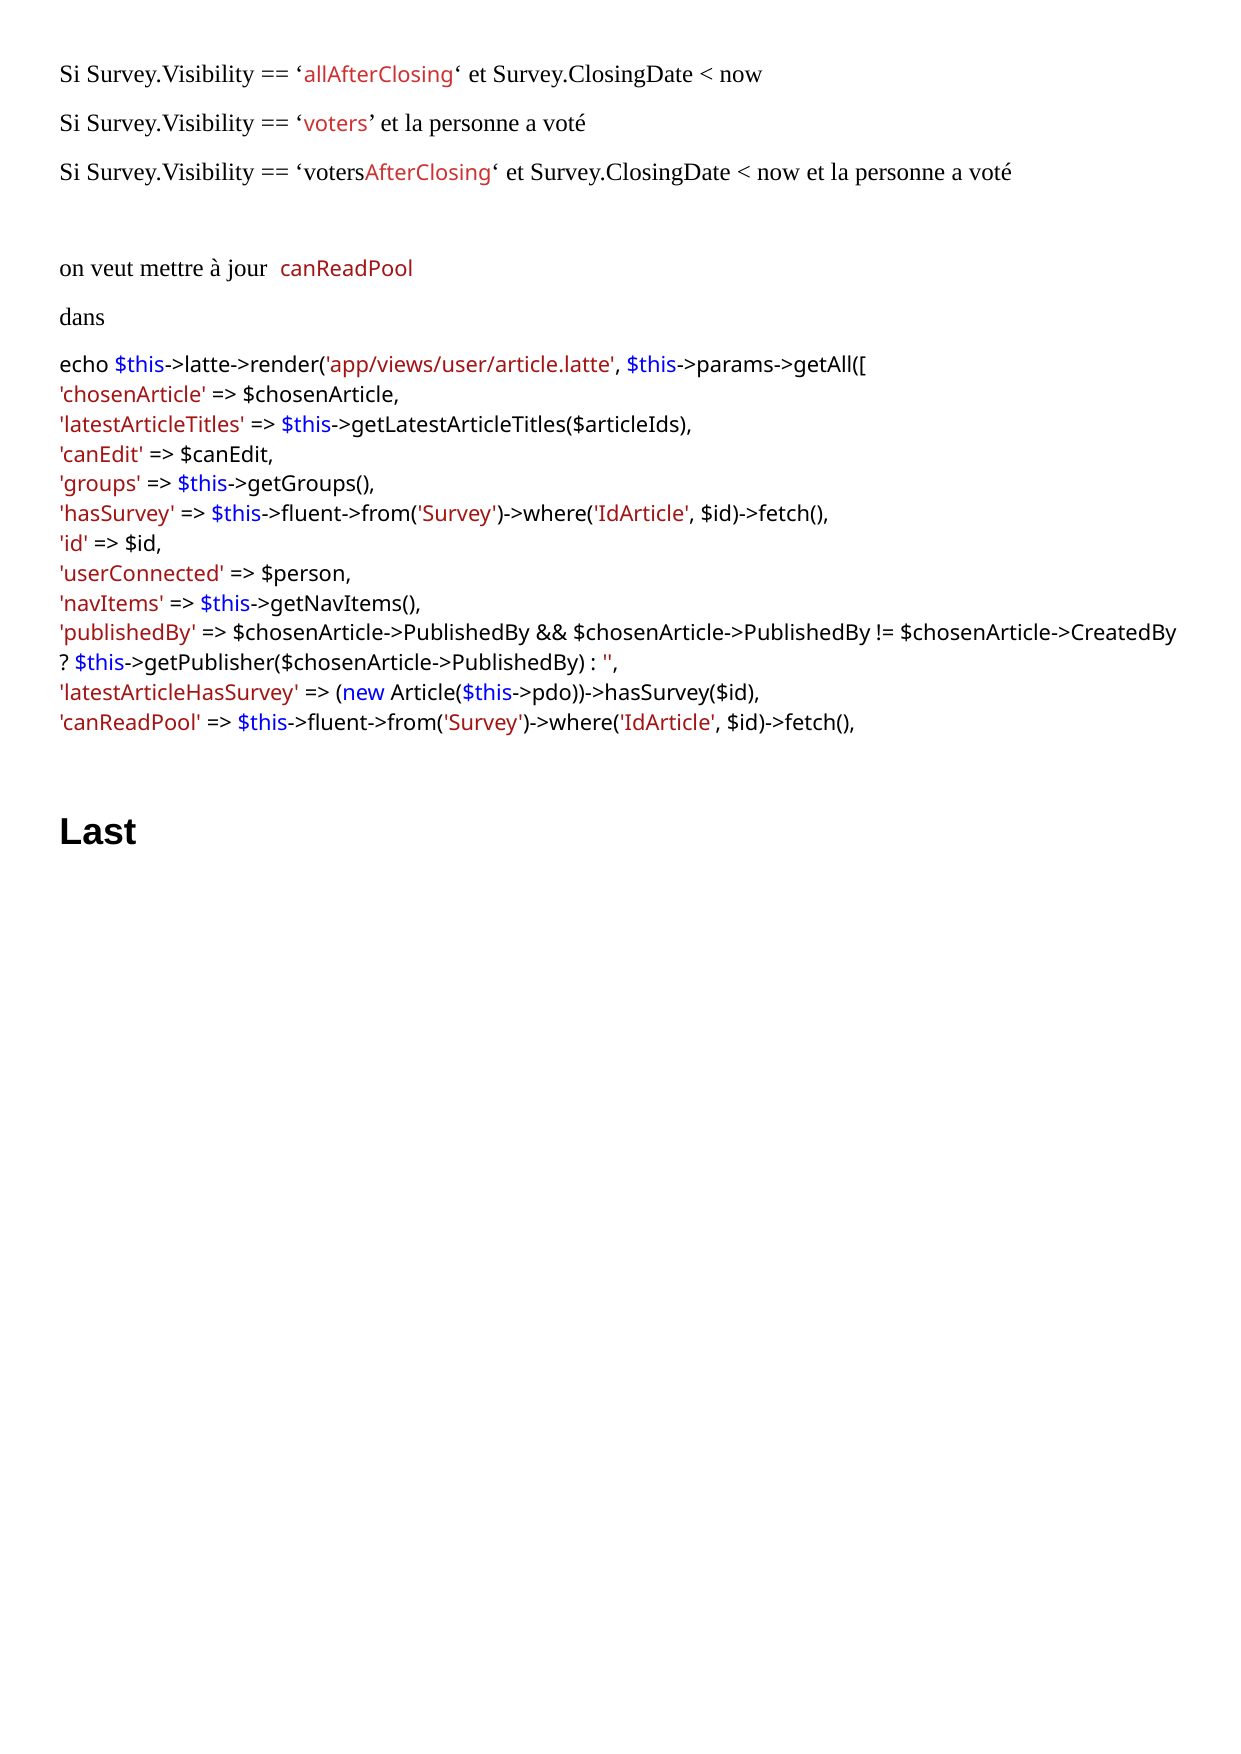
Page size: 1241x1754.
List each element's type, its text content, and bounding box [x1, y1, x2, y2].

text on veut mettre à jour canReadPool [59, 253, 1181, 283]
text Si Survey.Visibility == ‘votersAfterClosing‘ et Survey.ClosingDate < now et la personne a voté [59, 157, 1181, 186]
text 'groups' => $this->getGroups(), [59, 468, 1181, 498]
text Si Survey.Visibility == ‘allAfterClosing‘ et Survey.ClosingDate < now [59, 59, 1181, 89]
text Si Survey.Visibility == ‘voters’ et la personne a voté [59, 108, 1181, 138]
text 'chosenArticle' => $chosenArticle, [59, 379, 1181, 409]
text 'navItems' => $this->getNavItems(), [59, 588, 1181, 617]
text echo $this->latte->render('app/views/user/article.latte', $this->params->getAll([ [59, 349, 1181, 379]
text 'hasSurvey' => $this->fluent->from('Survey')->where('IdArticle', $id)->fetch(), [59, 498, 1181, 528]
subtitle Last [59, 809, 1181, 852]
text dans [59, 302, 1181, 330]
text 'canEdit' => $canEdit, [59, 439, 1181, 468]
text 'latestArticleHasSurvey' => (new Article($this->pdo))->hasSurvey($id), [59, 677, 1181, 707]
text 'publishedBy' => $chosenArticle->PublishedBy && $chosenArticle->PublishedBy != $chosenArticle->CreatedBy ? $this->getPublisher($chosenArticle->PublishedBy) : '', [59, 617, 1181, 677]
text 'id' => $id, [59, 528, 1181, 558]
text 'userConnected' => $person, [59, 558, 1181, 588]
text 'canReadPool' => $this->fluent->from('Survey')->where('IdArticle', $id)->fetch(), [59, 707, 1181, 737]
text 'latestArticleTitles' => $this->getLatestArticleTitles($articleIds), [59, 409, 1181, 439]
